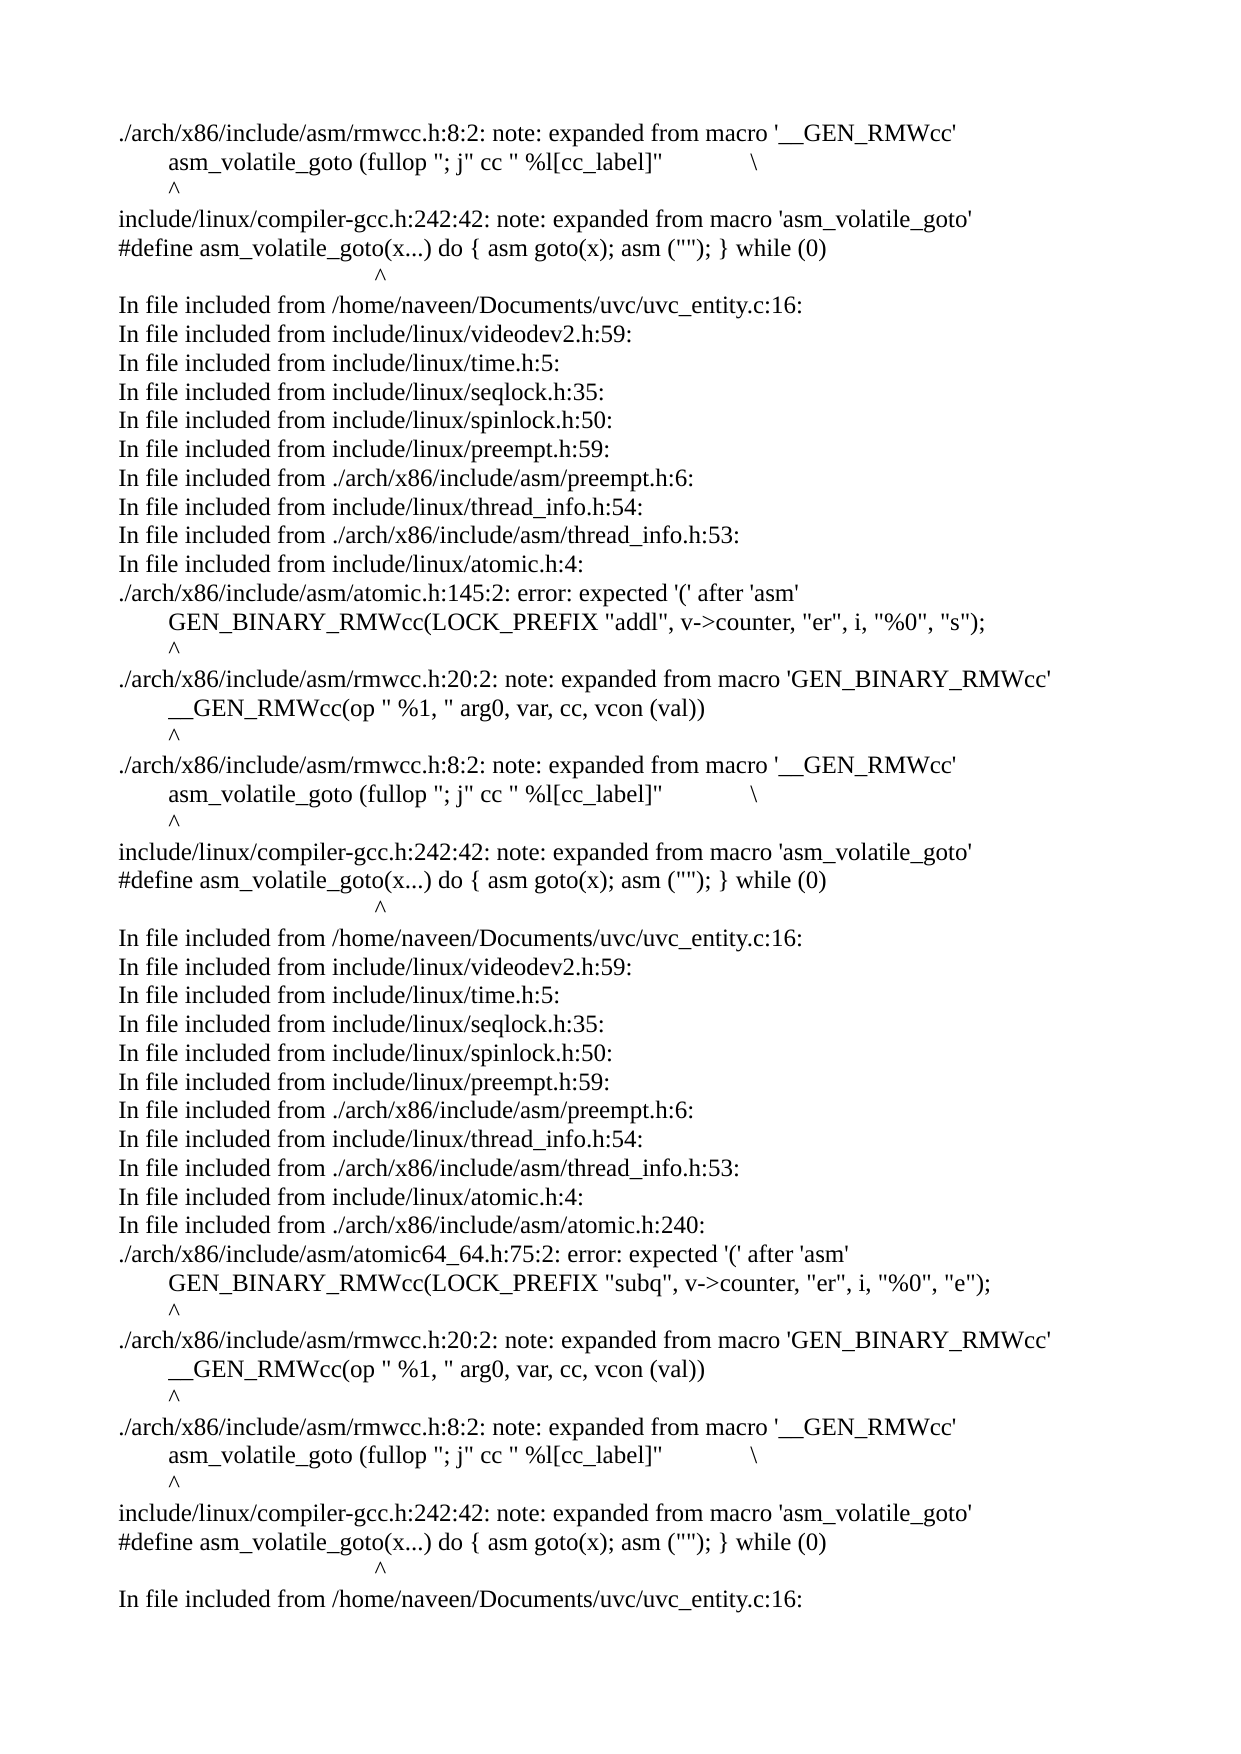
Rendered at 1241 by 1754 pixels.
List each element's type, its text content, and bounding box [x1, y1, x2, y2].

text GEN_BINARY_RMWcc(LOCK_PREFIX "addl", v->counter, "er", i, "%0", "s"); [118, 607, 1122, 636]
text In file included from include/linux/atomic.h:4: [118, 549, 1122, 578]
text ./arch/x86/include/asm/rmwcc.h:8:2: note: expanded from macro '__GEN_RMWcc' [118, 118, 1122, 147]
text ./arch/x86/include/asm/atomic.h:145:2: error: expected '(' after 'asm' [118, 578, 1122, 607]
text ^ [118, 1383, 1122, 1412]
text GEN_BINARY_RMWcc(LOCK_PREFIX "subq", v->counter, "er", i, "%0", "e"); [118, 1268, 1122, 1297]
text ./arch/x86/include/asm/rmwcc.h:8:2: note: expanded from macro '__GEN_RMWcc' [118, 1412, 1122, 1441]
text ^ [118, 894, 1122, 923]
text ^ [118, 176, 1122, 204]
text In file included from include/linux/spinlock.h:50: [118, 1038, 1122, 1067]
text In file included from include/linux/thread_info.h:54: [118, 492, 1122, 521]
text In file included from include/linux/time.h:5: [118, 981, 1122, 1009]
text __GEN_RMWcc(op " %1, " arg0, var, cc, vcon (val)) [118, 693, 1122, 722]
text ./arch/x86/include/asm/rmwcc.h:8:2: note: expanded from macro '__GEN_RMWcc' [118, 751, 1122, 779]
text In file included from ./arch/x86/include/asm/thread_info.h:53: [118, 1153, 1122, 1182]
text include/linux/compiler-gcc.h:242:42: note: expanded from macro 'asm_volatile_goto' [118, 204, 1122, 233]
text asm_volatile_goto (fullop "; j" cc " %l[cc_label]" \ [118, 147, 1122, 176]
text In file included from ./arch/x86/include/asm/atomic.h:240: [118, 1211, 1122, 1239]
text In file included from ./arch/x86/include/asm/preempt.h:6: [118, 463, 1122, 492]
text In file included from include/linux/atomic.h:4: [118, 1182, 1122, 1211]
text ./arch/x86/include/asm/atomic64_64.h:75:2: error: expected '(' after 'asm' [118, 1239, 1122, 1268]
text ^ [118, 1556, 1122, 1584]
text In file included from include/linux/preempt.h:59: [118, 434, 1122, 463]
text ./arch/x86/include/asm/rmwcc.h:20:2: note: expanded from macro 'GEN_BINARY_RMWcc' [118, 1326, 1122, 1354]
text ^ [118, 636, 1122, 664]
text In file included from include/linux/thread_info.h:54: [118, 1124, 1122, 1153]
text asm_volatile_goto (fullop "; j" cc " %l[cc_label]" \ [118, 779, 1122, 808]
text In file included from /home/naveen/Documents/uvc/uvc_entity.c:16: [118, 923, 1122, 952]
text In file included from ./arch/x86/include/asm/thread_info.h:53: [118, 521, 1122, 549]
text ^ [118, 1297, 1122, 1326]
text ^ [118, 808, 1122, 837]
text #define asm_volatile_goto(x...) do { asm goto(x); asm (""); } while (0) [118, 866, 1122, 894]
text ^ [118, 722, 1122, 751]
text In file included from include/linux/seqlock.h:35: [118, 1009, 1122, 1038]
text ^ [118, 262, 1122, 291]
text #define asm_volatile_goto(x...) do { asm goto(x); asm (""); } while (0) [118, 233, 1122, 262]
text In file included from /home/naveen/Documents/uvc/uvc_entity.c:16: [118, 1584, 1122, 1613]
text In file included from include/linux/seqlock.h:35: [118, 377, 1122, 406]
text #define asm_volatile_goto(x...) do { asm goto(x); asm (""); } while (0) [118, 1527, 1122, 1556]
text In file included from ./arch/x86/include/asm/preempt.h:6: [118, 1096, 1122, 1124]
text In file included from include/linux/time.h:5: [118, 348, 1122, 377]
text include/linux/compiler-gcc.h:242:42: note: expanded from macro 'asm_volatile_goto' [118, 837, 1122, 866]
text In file included from include/linux/videodev2.h:59: [118, 319, 1122, 348]
text include/linux/compiler-gcc.h:242:42: note: expanded from macro 'asm_volatile_goto' [118, 1498, 1122, 1527]
text In file included from include/linux/videodev2.h:59: [118, 952, 1122, 981]
text In file included from /home/naveen/Documents/uvc/uvc_entity.c:16: [118, 291, 1122, 319]
text In file included from include/linux/preempt.h:59: [118, 1067, 1122, 1096]
text asm_volatile_goto (fullop "; j" cc " %l[cc_label]" \ [118, 1441, 1122, 1469]
text In file included from include/linux/spinlock.h:50: [118, 406, 1122, 434]
text ./arch/x86/include/asm/rmwcc.h:20:2: note: expanded from macro 'GEN_BINARY_RMWcc' [118, 664, 1122, 693]
text ^ [118, 1469, 1122, 1498]
text __GEN_RMWcc(op " %1, " arg0, var, cc, vcon (val)) [118, 1354, 1122, 1383]
